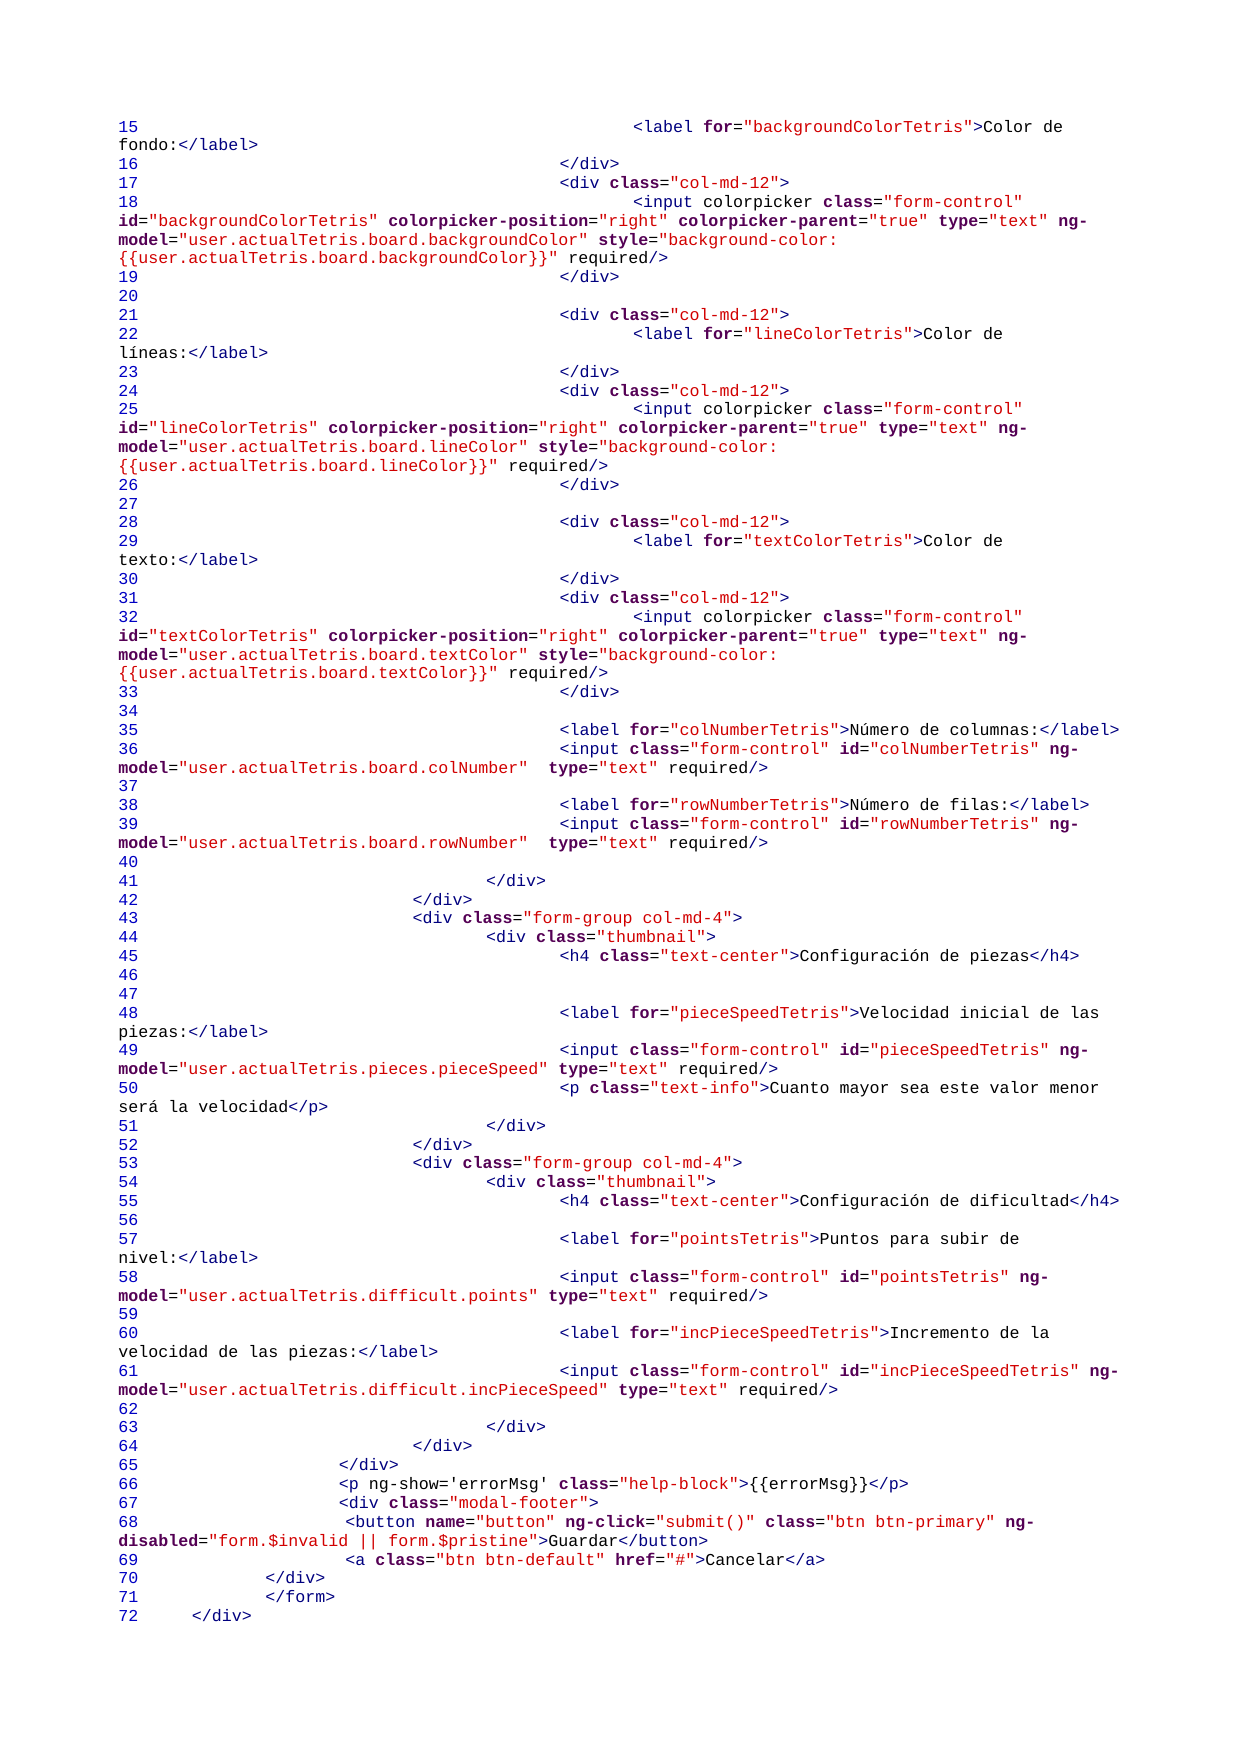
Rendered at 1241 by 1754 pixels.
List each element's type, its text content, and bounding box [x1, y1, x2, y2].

text 45 <h4 class="text-center">Configuración de piezas</h4> [118, 948, 1122, 967]
text 52 </div> [118, 1136, 1122, 1155]
text 60 <label for="incPieceSpeedTetris">Incremento de la velocidad de las piezas:</label> [118, 1325, 1122, 1362]
text 64 </div> [118, 1438, 1122, 1457]
text 37 [118, 778, 1122, 797]
text 28 <div class="col-md-12"> [118, 514, 1122, 533]
text 33 </div> [118, 684, 1122, 703]
text 27 [118, 495, 1122, 514]
text 51 </div> [118, 1117, 1122, 1136]
text 39 <input class="form-control" id="rowNumberTetris" ng-model="user.actualTetris.board.rowNumber" type="text" required/> [118, 816, 1122, 853]
text 23 </div> [118, 363, 1122, 382]
text 48 <label for="pieceSpeedTetris">Velocidad inicial de las piezas:</label> [118, 1004, 1122, 1042]
text 70 </div> [118, 1570, 1122, 1589]
text 44 <div class="thumbnail"> [118, 929, 1122, 948]
text 40 [118, 853, 1122, 872]
text 16 </div> [118, 156, 1122, 175]
text 71 </form> [118, 1589, 1122, 1608]
text 53 <div class="form-group col-md-4"> [118, 1155, 1122, 1174]
text 36 <input class="form-control" id="colNumberTetris" ng-model="user.actualTetris.board.colNumber" type="text" required/> [118, 740, 1122, 778]
text 61 <input class="form-control" id="incPieceSpeedTetris" ng-model="user.actualTetris.difficult.incPieceSpeed" type="text" required/> [118, 1362, 1122, 1400]
text 63 </div> [118, 1419, 1122, 1438]
text 55 <h4 class="text-center">Configuración de dificultad</h4> [118, 1193, 1122, 1212]
text 50 <p class="text-info">Cuanto mayor sea este valor menor será la velocidad</p> [118, 1080, 1122, 1117]
text 46 [118, 967, 1122, 985]
text 19 </div> [118, 269, 1122, 288]
text 67 <div class="modal-footer"> [118, 1494, 1122, 1513]
text 42 </div> [118, 891, 1122, 910]
text 34 [118, 703, 1122, 721]
text 56 [118, 1212, 1122, 1231]
text 25 <input colorpicker class="form-control" id="lineColorTetris" colorpicker-position="right" colorpicker-parent="true" type="text" ng-model="user.actualTetris.board.lineColor" style="background-color:{{user.actualTetris.board.lineColor}}" required/> [118, 401, 1122, 476]
text 30 </div> [118, 571, 1122, 589]
text 65 </div> [118, 1457, 1122, 1476]
text 57 <label for="pointsTetris">Puntos para subir de nivel:</label> [118, 1231, 1122, 1268]
text 38 <label for="rowNumberTetris">Número de filas:</label> [118, 797, 1122, 816]
text 47 [118, 985, 1122, 1004]
text 43 <div class="form-group col-md-4"> [118, 910, 1122, 929]
text 49 <input class="form-control" id="pieceSpeedTetris" ng-model="user.actualTetris.pieces.pieceSpeed" type="text" required/> [118, 1042, 1122, 1080]
text 24 <div class="col-md-12"> [118, 382, 1122, 401]
text 32 <input colorpicker class="form-control" id="textColorTetris" colorpicker-position="right" colorpicker-parent="true" type="text" ng-model="user.actualTetris.board.textColor" style="background-color:{{user.actualTetris.board.textColor}}" required/> [118, 608, 1122, 684]
text 21 <div class="col-md-12"> [118, 307, 1122, 326]
text 62 [118, 1400, 1122, 1419]
text 20 [118, 288, 1122, 307]
text 66 <p ng-show='errorMsg' class="help-block">{{errorMsg}}</p> [118, 1476, 1122, 1494]
text 35 <label for="colNumberTetris">Número de columnas:</label> [118, 721, 1122, 740]
text 17 <div class="col-md-12"> [118, 175, 1122, 193]
text 72 </div> [118, 1608, 1122, 1626]
text 29 <label for="textColorTetris">Color de texto:</label> [118, 533, 1122, 571]
text 15 <label for="backgroundColorTetris">Color de fondo:</label> [118, 118, 1122, 156]
text 59 [118, 1306, 1122, 1325]
text 18 <input colorpicker class="form-control" id="backgroundColorTetris" colorpicker-position="right" colorpicker-parent="true" type="text" ng-model="user.actualTetris.board.backgroundColor" style="background-color:{{user.actualTetris.board.backgroundColor}}" required/> [118, 193, 1122, 269]
text 69 <a class="btn btn-default" href="#">Cancelar</a> [118, 1551, 1122, 1570]
text 54 <div class="thumbnail"> [118, 1174, 1122, 1193]
text 26 </div> [118, 476, 1122, 495]
text 22 <label for="lineColorTetris">Color de líneas:</label> [118, 326, 1122, 363]
text 58 <input class="form-control" id="pointsTetris" ng-model="user.actualTetris.difficult.points" type="text" required/> [118, 1268, 1122, 1306]
text 68 <button name="button" ng-click="submit()" class="btn btn-primary" ng-disabled="form.$invalid || form.$pristine">Guardar</button> [118, 1513, 1122, 1551]
text 41 </div> [118, 872, 1122, 891]
text 31 <div class="col-md-12"> [118, 589, 1122, 608]
